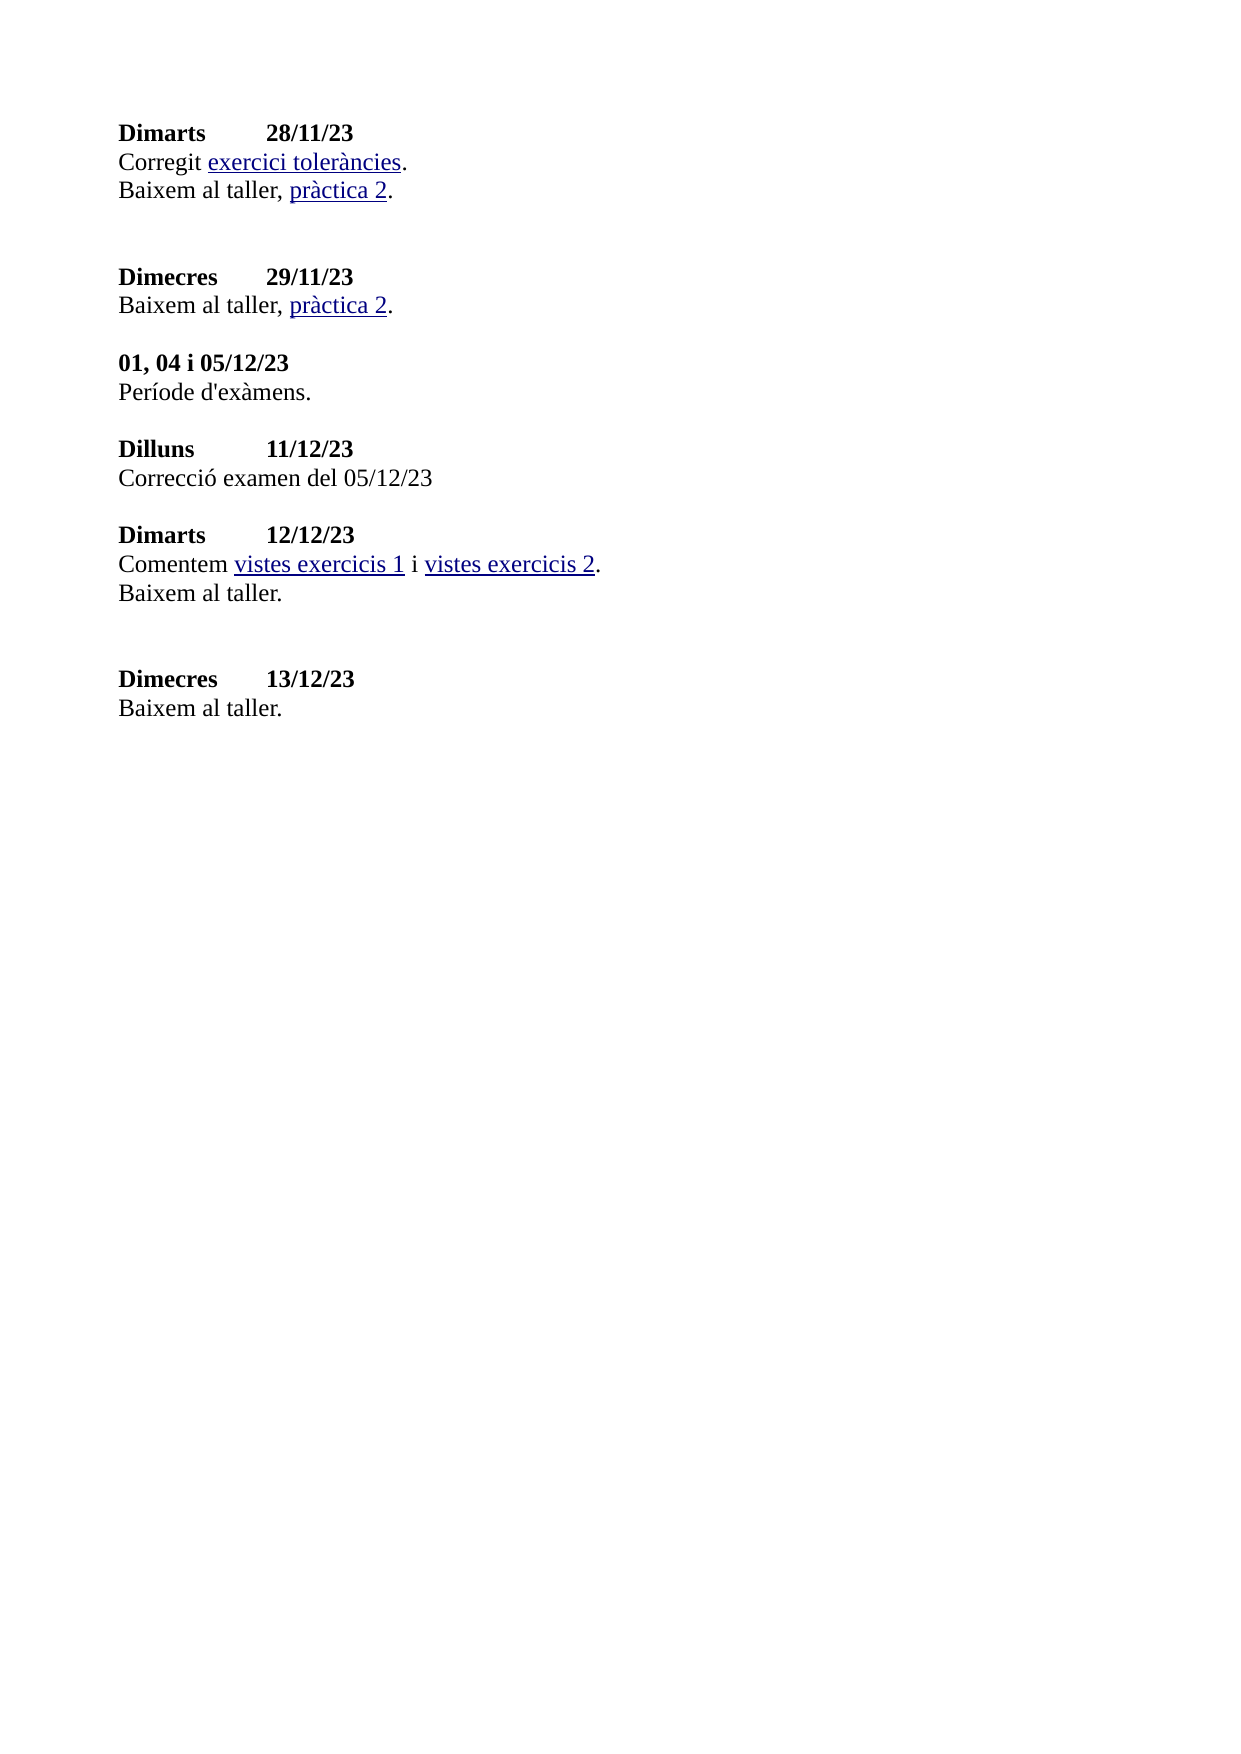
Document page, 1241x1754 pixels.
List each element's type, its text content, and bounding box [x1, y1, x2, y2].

text 01, 04 i 05/12/23 [118, 348, 1122, 377]
text Dimarts 28/11/23 [118, 118, 1122, 147]
text Baixem al taller. [118, 693, 1122, 722]
text Període d'exàmens. [118, 377, 1122, 406]
text Corregit exercici toleràncies. [118, 147, 1122, 176]
text Baixem al taller, pràctica 2. [118, 176, 1122, 204]
text Dilluns 11/12/23 [118, 434, 1122, 463]
text Dimecres 29/11/23 [118, 262, 1122, 291]
text Dimecres 13/12/23 [118, 664, 1122, 693]
text Comentem vistes exercicis 1 i vistes exercicis 2. [118, 549, 1122, 578]
text Baixem al taller. [118, 578, 1122, 607]
text Baixem al taller, pràctica 2. [118, 291, 1122, 319]
text Correcció examen del 05/12/23 [118, 463, 1122, 492]
text Dimarts 12/12/23 [118, 521, 1122, 549]
